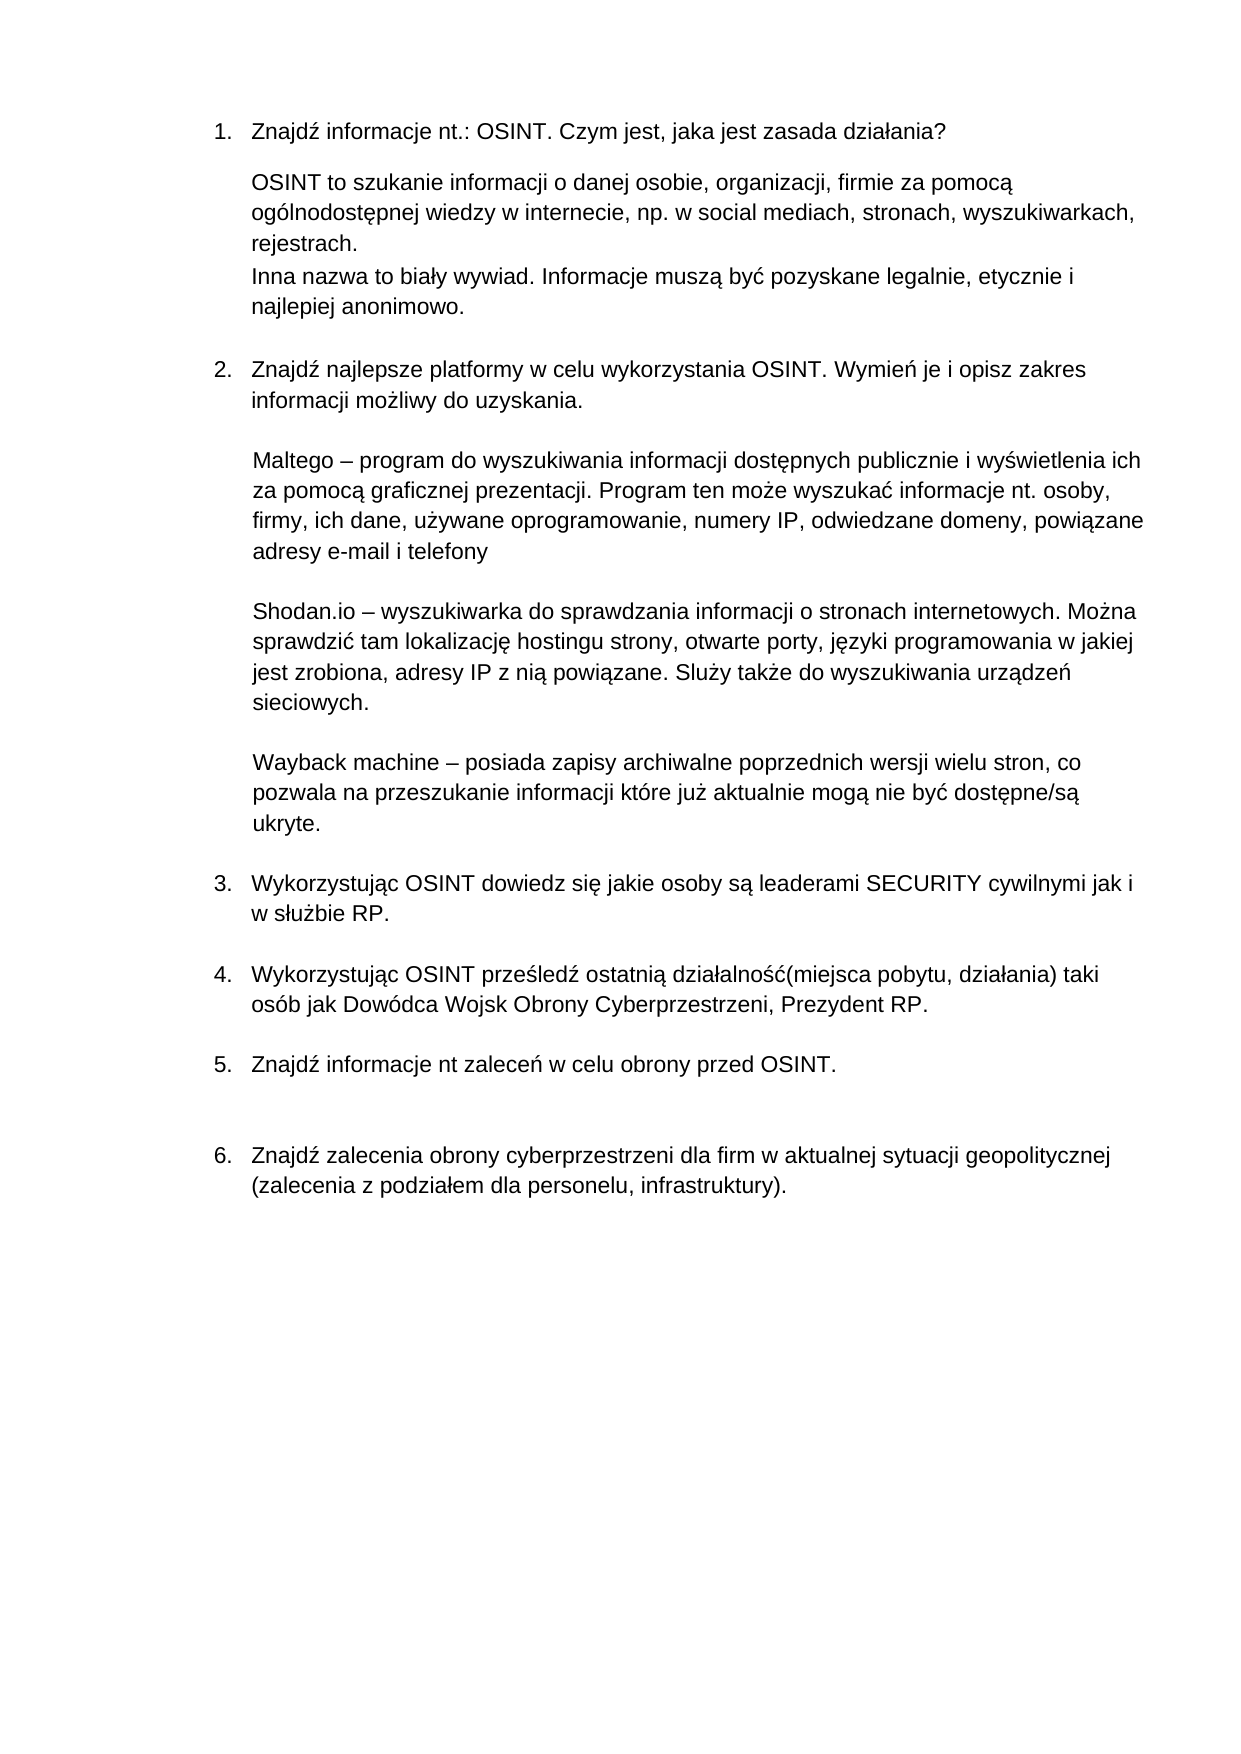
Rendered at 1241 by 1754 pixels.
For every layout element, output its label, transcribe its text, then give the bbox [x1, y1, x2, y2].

list Maltego – program do wyszukiwania informacji dostępnych publicznie i wyświetlenia ich za pomocą graficznej prezentacji. Program ten może wyszukać informacje nt. osoby, firmy, ich dane, używane oprogramowanie, numery IP, odwiedzane domeny, powiązane adresy e-mail i telefony [252, 447, 1152, 564]
list Wykorzystując OSINT dowiedz się jakie osoby są leaderami SECURITY cywilnymi jak i w służbie RP. [213, 870, 1152, 927]
text OSINT to szukanie informacji o danej osobie, organizacji, firmie za pomocą ogólnodostępnej wiedzy w internecie, np. w social mediach, stronach, wyszukiwarkach, rejestrach. [177, 169, 1152, 256]
text Inna nazwa to biały wywiad. Informacje muszą być pozyskane legalnie, etycznie i najlepiej anonimowo. [177, 263, 1152, 319]
list Wayback machine – posiada zapisy archiwalne poprzednich wersji wielu stron, co pozwala na przeszukanie informacji które już aktualnie mogą nie być dostępne/są ukryte. [252, 749, 1152, 836]
list Wykorzystując OSINT prześledź ostatnią działalność(miejsca pobytu, działania) taki osób jak Dowódca Wojsk Obrony Cyberprzestrzeni, Prezydent RP. [213, 961, 1152, 1017]
list Znajdź najlepsze platformy w celu wykorzystania OSINT. Wymień je i opisz zakres informacji możliwy do uzyskania. [213, 356, 1152, 413]
list Znajdź informacje nt.: OSINT. Czym jest, jaka jest zasada działania? [213, 118, 1152, 144]
list Znajdź zalecenia obrony cyberprzestrzeni dla firm w aktualnej sytuacji geopolitycznej (zalecenia z podziałem dla personelu, infrastruktury). [213, 1142, 1152, 1198]
list Shodan.io – wyszukiwarka do sprawdzania informacji o stronach internetowych. Można sprawdzić tam lokalizację hostingu strony, otwarte porty, języki programowania w jakiej jest zrobiona, adresy IP z nią powiązane. Sluży także do wyszukiwania urządzeń sieciowych. [252, 598, 1152, 715]
list Znajdź informacje nt zaleceń w celu obrony przed OSINT. [213, 1051, 1152, 1078]
